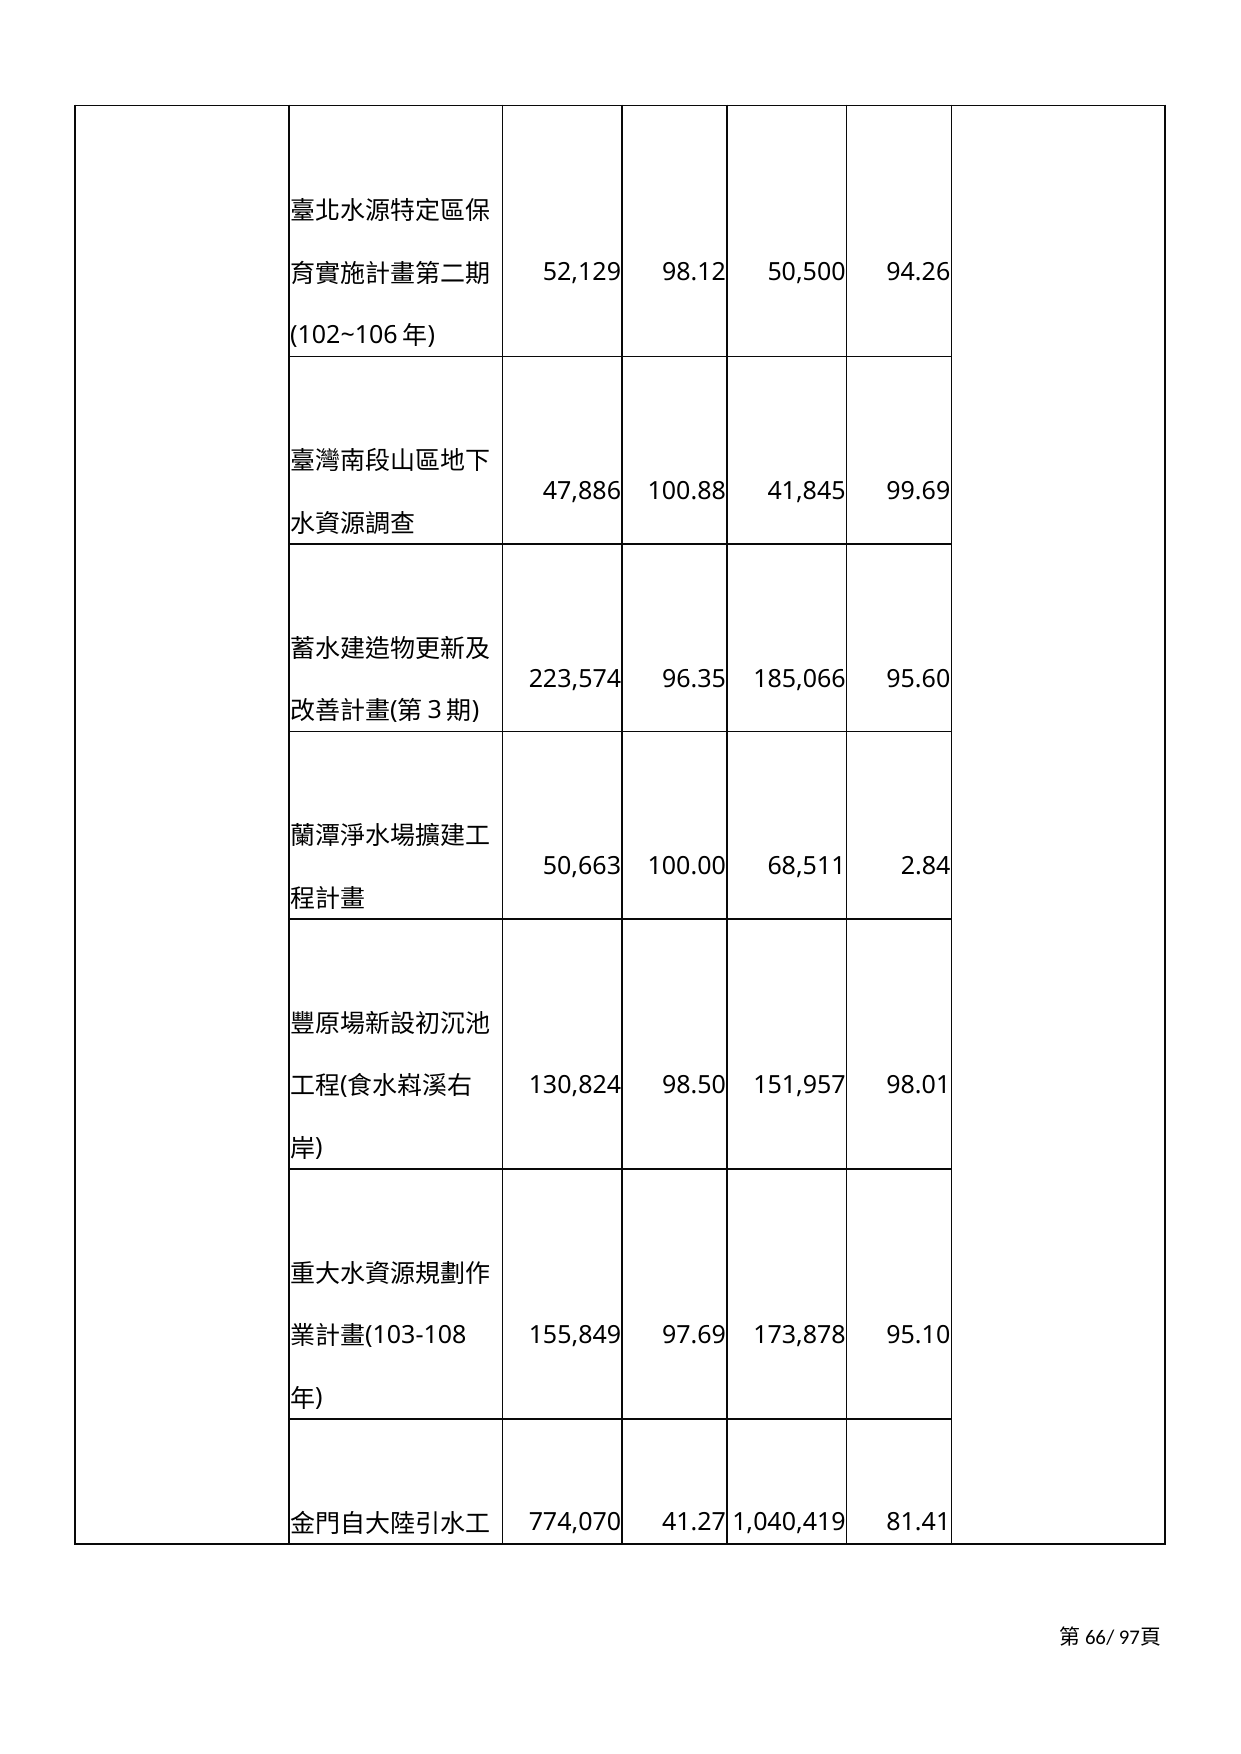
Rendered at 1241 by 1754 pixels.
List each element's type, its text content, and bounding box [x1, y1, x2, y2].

table_cell [76, 106, 288, 1543]
table_cell 臺北水源特定區保育實施計畫第二期(102~106年) [290, 106, 502, 356]
table_cell 130,824 [503, 920, 621, 1168]
table_cell 2.84 [847, 732, 951, 918]
table_cell 重大水資源規劃作業計畫(103-108年) [290, 1170, 502, 1418]
table_cell 774,070 [503, 1420, 621, 1543]
table_cell 52,129 [503, 106, 621, 356]
table_cell 41.27 [623, 1420, 726, 1543]
table_cell [952, 106, 1164, 1543]
table_cell 95.60 [847, 545, 951, 731]
table_cell 41,845 [728, 357, 846, 543]
table_cell 151,957 [728, 920, 846, 1168]
table_cell 99.69 [847, 357, 951, 543]
table_cell 98.12 [623, 106, 726, 356]
table_cell 47,886 [503, 357, 621, 543]
table_cell 50,663 [503, 732, 621, 918]
table_cell 185,066 [728, 545, 846, 731]
table_cell 金門自大陸引水工 [290, 1420, 502, 1543]
table_cell 95.10 [847, 1170, 951, 1418]
table_cell 蘭潭淨水場擴建工程計畫 [290, 732, 502, 918]
table_cell 94.26 [847, 106, 951, 356]
table_cell 97.69 [623, 1170, 726, 1418]
table_cell 96.35 [623, 545, 726, 731]
table_cell 臺灣南段山區地下水資源調查 [290, 357, 502, 543]
table_cell 98.01 [847, 920, 951, 1168]
table_cell 100.88 [623, 357, 726, 543]
table_cell 155,849 [503, 1170, 621, 1418]
table_cell 68,511 [728, 732, 846, 918]
table_cell 81.41 [847, 1420, 951, 1543]
table_cell 50,500 [728, 106, 846, 356]
table_cell 173,878 [728, 1170, 846, 1418]
table_cell 98.50 [623, 920, 726, 1168]
table_cell 1,040,419 [728, 1420, 846, 1543]
table_cell 蓄水建造物更新及改善計畫(第3期) [290, 545, 502, 731]
table_cell 100.00 [623, 732, 726, 918]
table_cell 223,574 [503, 545, 621, 731]
table_cell 豐原場新設初沉池工程(食水嵙溪右岸) [290, 920, 502, 1168]
